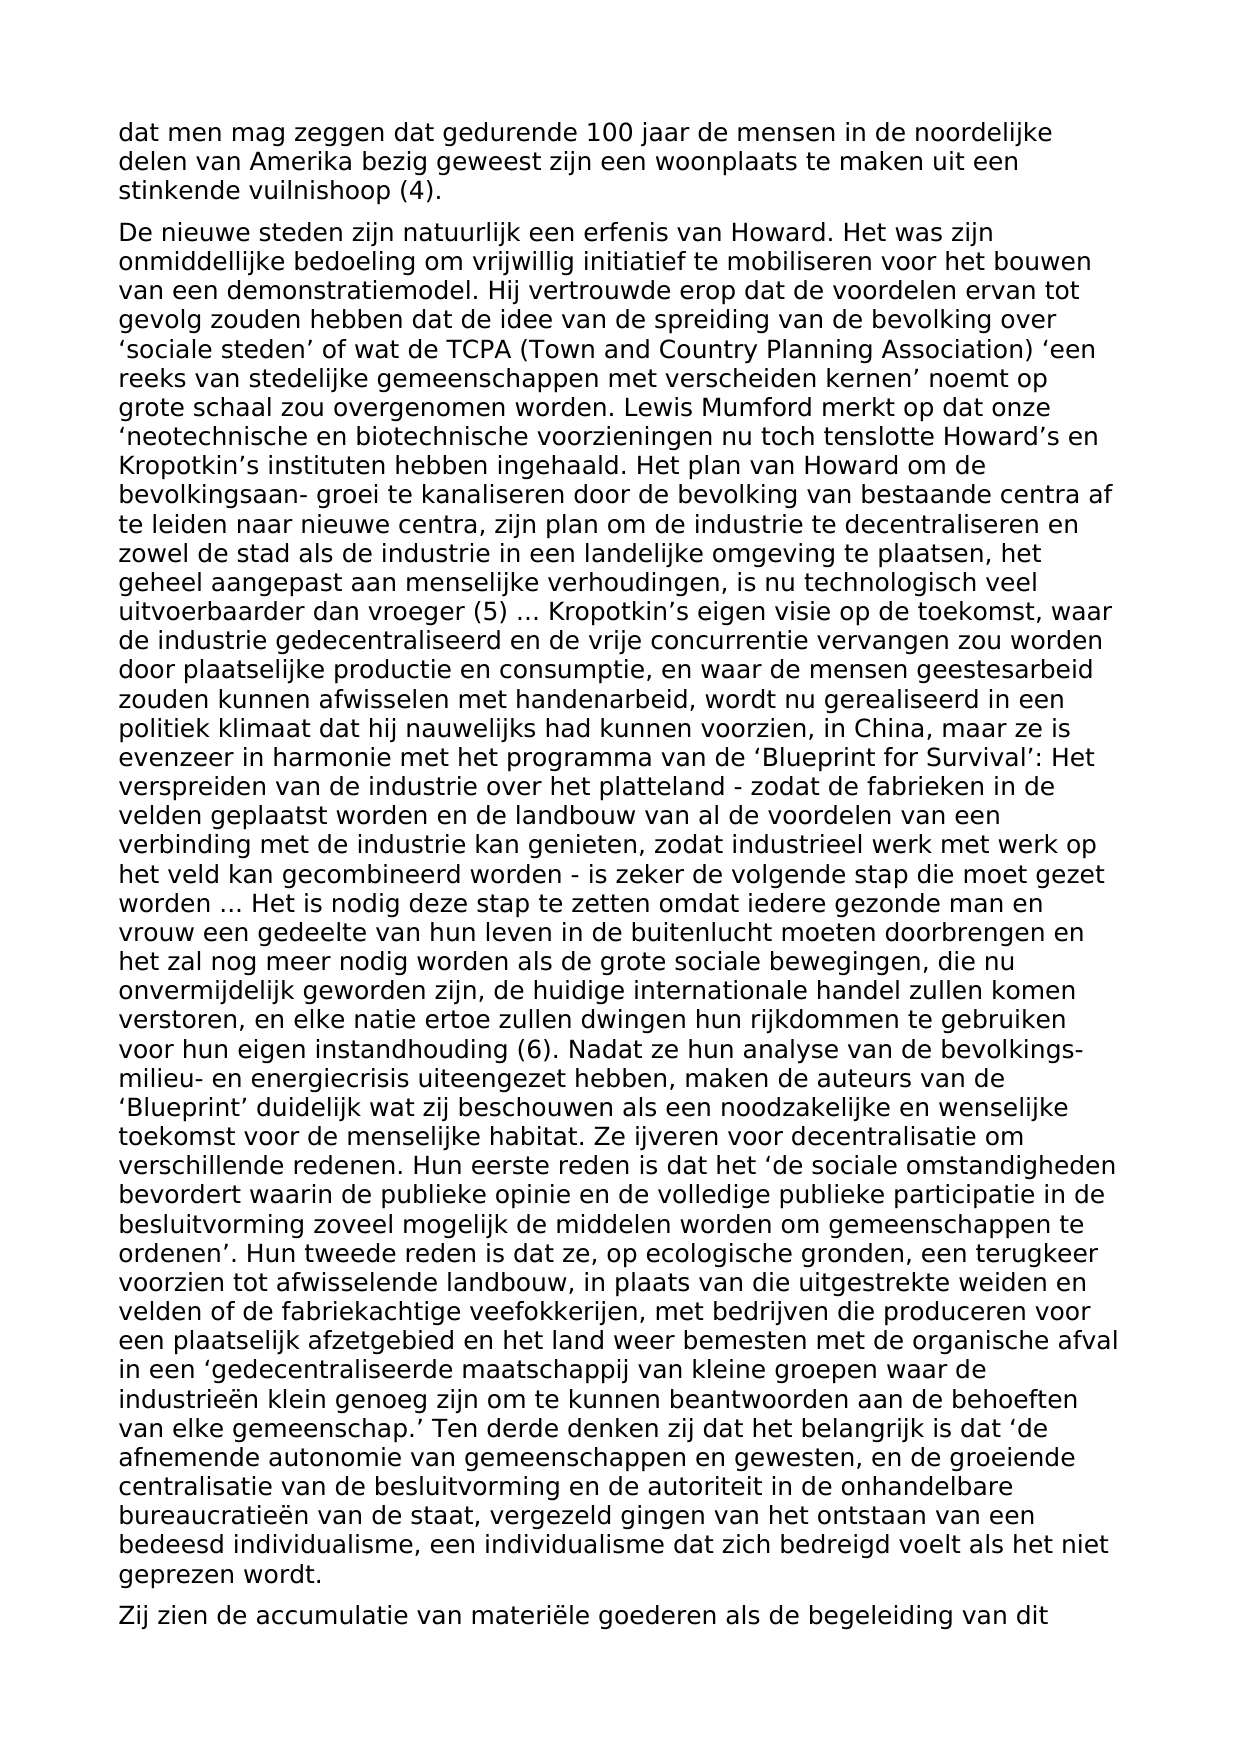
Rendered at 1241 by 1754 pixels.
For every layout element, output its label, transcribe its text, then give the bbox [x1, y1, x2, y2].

text Zij zien de accumulatie van materiële goederen als de begeleiding van dit [118, 1601, 1122, 1631]
text dat men mag zeggen dat gedurende 100 jaar de mensen in de noordelijke delen van Amerika bezig geweest zijn een woonplaats te maken uit een stinkende vuilnishoop (4). [118, 118, 1122, 206]
text De nieuwe steden zijn natuurlijk een erfenis van Howard. Het was zijn onmiddellijke bedoeling om vrijwillig initiatief te mobiliseren voor het bouwen van een demonstratiemodel. Hij vertrouwde erop dat de voordelen ervan tot gevolg zouden hebben dat de idee van de spreiding van de bevolking over ‘sociale steden’ of wat de TCPA (Town and Country Planning Association) ‘een reeks van stedelijke gemeenschappen met verscheiden kernen’ noemt op grote schaal zou overgenomen worden. Lewis Mumford merkt op dat onze ‘neotechnische en biotechnische voorzieningen nu toch tenslotte Howard’s en Kropotkin’s instituten hebben ingehaald. Het plan van Howard om de bevolkingsaan- groei te kanaliseren door de bevolking van bestaande centra af te leiden naar nieuwe centra, zijn plan om de industrie te decentraliseren en zowel de stad als de industrie in een landelijke omgeving te plaatsen, het geheel aangepast aan menselijke verhoudingen, is nu technologisch veel uitvoerbaarder dan vroeger (5) ... Kropotkin’s eigen visie op de toekomst, waar de industrie gedecentraliseerd en de vrije concurrentie vervangen zou worden door plaatselijke productie en consumptie, en waar de mensen geestesarbeid zouden kunnen afwisselen met handenarbeid, wordt nu gerealiseerd in een politiek klimaat dat hij nauwelijks had kunnen voorzien, in China, maar ze is evenzeer in harmonie met het programma van de ‘Blueprint for Survival’: Het verspreiden van de industrie over het platteland - zodat de fabrieken in de velden geplaatst worden en de landbouw van al de voordelen van een verbinding met de industrie kan genieten, zodat industrieel werk met werk op het veld kan gecombineerd worden - is zeker de volgende stap die moet gezet worden ... Het is nodig deze stap te zetten omdat iedere gezonde man en vrouw een gedeelte van hun leven in de buitenlucht moeten doorbrengen en het zal nog meer nodig worden als de grote sociale bewegingen, die nu onvermijdelijk geworden zijn, de huidige internationale handel zullen komen verstoren, en elke natie ertoe zullen dwingen hun rijkdommen te gebruiken voor hun eigen instandhouding (6). Nadat ze hun analyse van de bevolkings- milieu- en energiecrisis uiteengezet hebben, maken de auteurs van de ‘Blueprint’ duidelijk wat zij beschouwen als een noodzakelijke en wenselijke toekomst voor de menselijke habitat. Ze ijveren voor decentralisatie om verschillende redenen. Hun eerste reden is dat het ‘de sociale omstandigheden bevordert waarin de publieke opinie en de volledige publieke participatie in de besluitvorming zoveel mogelijk de middelen worden om gemeenschappen te ordenen’. Hun tweede reden is dat ze, op ecologische gronden, een terugkeer voorzien tot afwisselende landbouw, in plaats van die uitgestrekte weiden en velden of de fabriekachtige veefokkerijen, met bedrijven die produceren voor een plaatselijk afzetgebied en het land weer bemesten met de organische afval in een ‘gedecentraliseerde maatschappij van kleine groepen waar de industrieën klein genoeg zijn om te kunnen beantwoorden aan de behoeften van elke gemeenschap.’ Ten derde denken zij dat het belangrijk is dat ‘de afnemende autonomie van gemeenschappen en gewesten, en de groeiende centralisatie van de besluitvorming en de autoriteit in de onhandelbare bureaucratieën van de staat, vergezeld gingen van het ontstaan van een bedeesd individualisme, een individualisme dat zich bedreigd voelt als het niet geprezen wordt. [118, 218, 1122, 1589]
